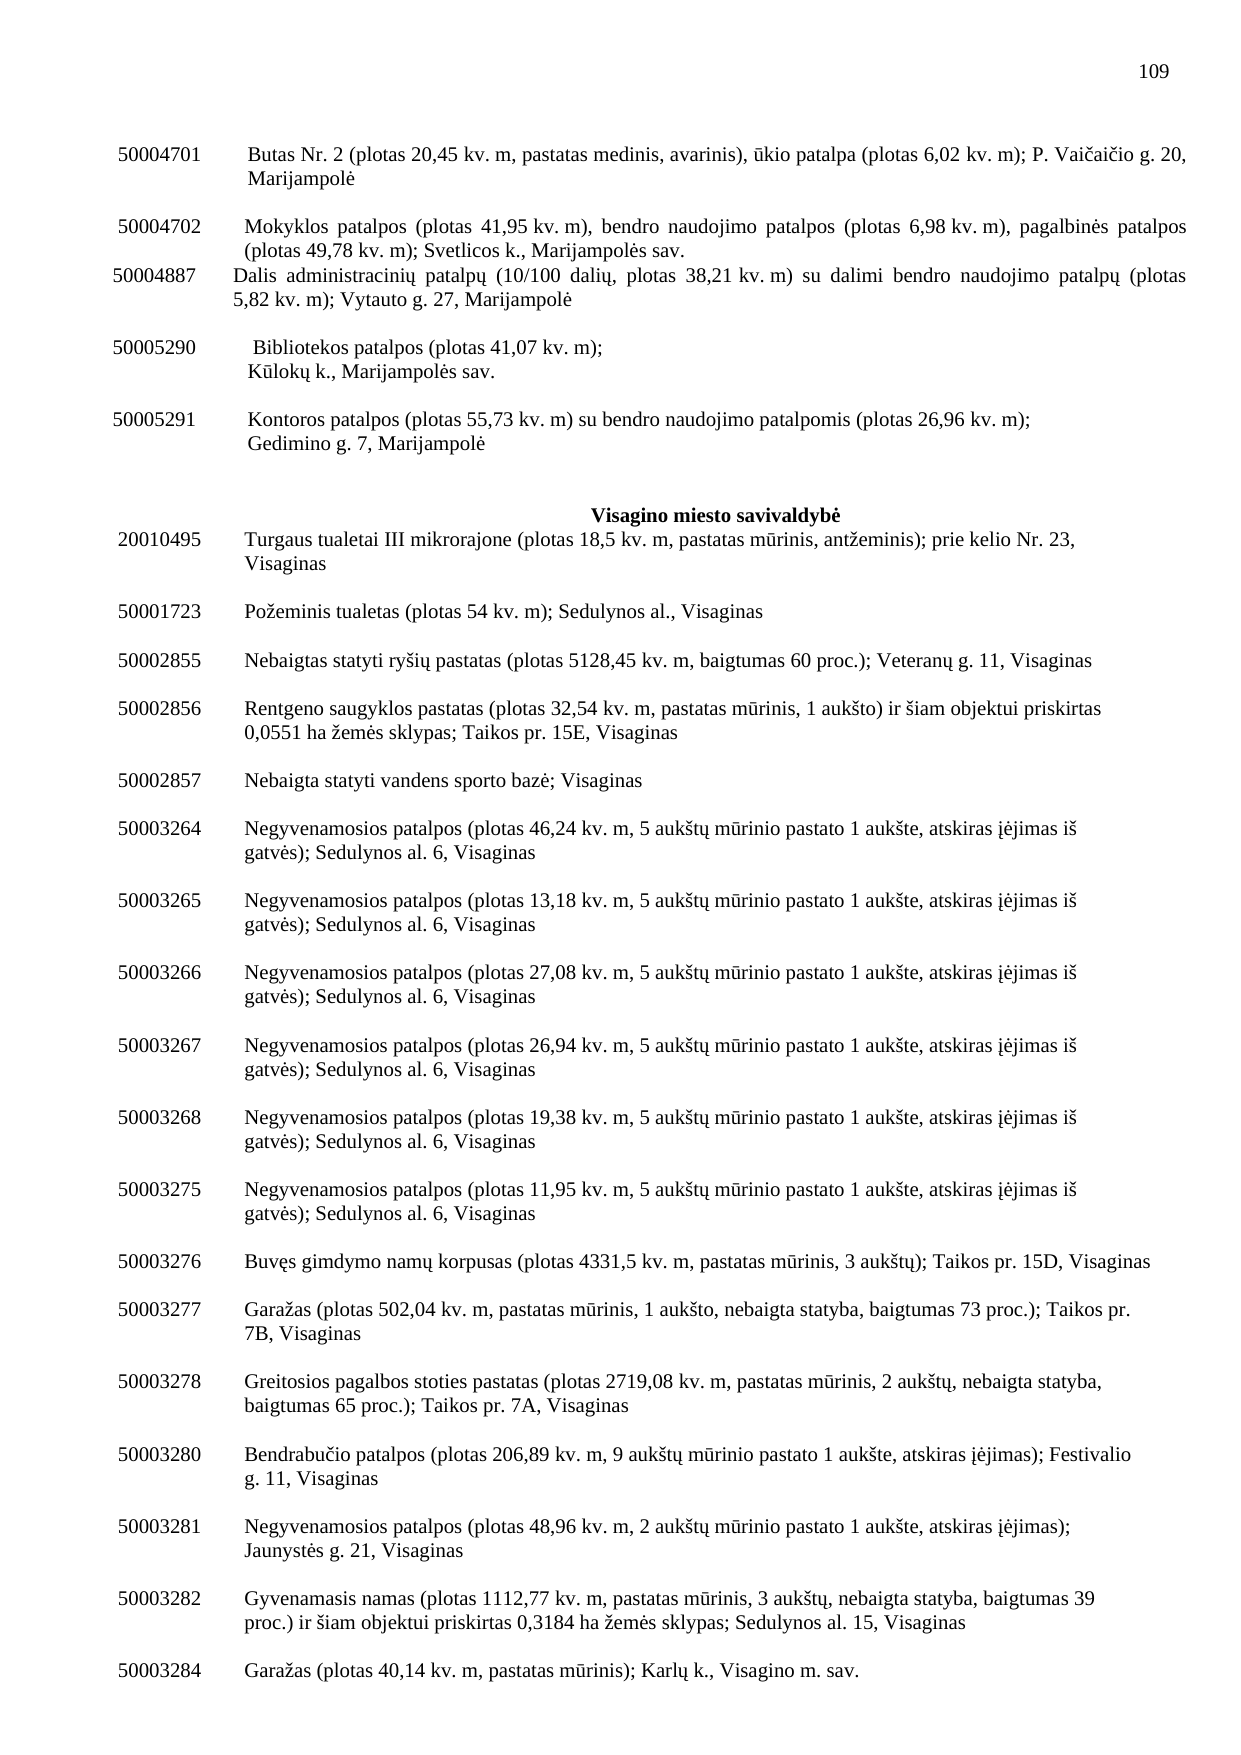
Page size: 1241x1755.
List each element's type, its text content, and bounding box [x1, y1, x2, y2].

table_cell [101, 1418, 1198, 1442]
table_cell [1178, 1369, 1192, 1417]
table_cell [1193, 1369, 1198, 1417]
table_cell [1207, 1658, 1240, 1682]
table_cell Požeminis tualetas (plotas 54 kv. m); Sedulynos al., Visaginas [233, 599, 1148, 623]
table_cell [1163, 816, 1178, 864]
table_cell [1207, 479, 1240, 503]
table_cell [1207, 190, 1240, 214]
table_cell [1163, 1586, 1178, 1634]
table_cell 50005291 [101, 407, 233, 479]
table_cell [1198, 503, 1207, 527]
table_cell [1198, 648, 1207, 672]
table_cell Greitosios pagalbos stoties pastatas (plotas 2719,08 kv. m, pastatas mūrinis, 2 aukštų, nebaigta statyba, baigtumas 65 proc.); Taikos pr. 7A, Visaginas [233, 1369, 1148, 1417]
table_cell Garažas (plotas 502,04 kv. m, pastatas mūrinis, 1 aukšto, nebaigta statyba, baigtumas 73 proc.); Taikos pr. 7B, Visaginas [233, 1297, 1148, 1345]
table_cell [1207, 1586, 1240, 1634]
table_cell [1193, 1033, 1198, 1081]
table_cell [1178, 1105, 1192, 1153]
table_cell [101, 1273, 1198, 1297]
table_cell 50002855 [101, 648, 233, 672]
table_cell [1198, 864, 1207, 888]
table_cell [1163, 1514, 1178, 1562]
table_cell Kontoros patalpos (plotas 55,73 kv. m) su bendro naudojimo patalpomis (plotas 26,96 kv. m); Gedimino g. 7, Marijampolė [233, 407, 1192, 479]
table_cell 50003276 [101, 1249, 233, 1273]
table_cell Rentgeno saugyklos pastatas (plotas 32,54 kv. m, pastatas mūrinis, 1 aukšto) ir šiam objektui priskirtas 0,0551 ha žemės sklypas; Taikos pr. 15E, Visaginas [233, 696, 1148, 744]
table_cell [1148, 816, 1163, 864]
table_cell [1207, 672, 1240, 696]
table_cell [1198, 599, 1207, 623]
table_cell [1178, 1586, 1192, 1634]
table_cell 50002856 [101, 696, 233, 744]
table_cell [1148, 1442, 1163, 1490]
table_cell 50003284 [101, 1658, 233, 1682]
table_cell [1207, 888, 1240, 936]
table_cell [1178, 1442, 1192, 1490]
table_cell Gyvenamasis namas (plotas 1112,77 kv. m, pastatas mūrinis, 3 aukštų, nebaigta statyba, baigtumas 39 proc.) ir šiam objektui priskirtas 0,3184 ha žemės sklypas; Sedulynos al. 15, Visaginas [233, 1586, 1148, 1634]
table_cell Negyvenamosios patalpos (plotas 48,96 kv. m, 2 aukštų mūrinio pastato 1 aukšte, atskiras įėjimas); Jaunystės g. 21, Visaginas [233, 1514, 1148, 1562]
table_cell Turgaus tualetai III mikrorajone (plotas 18,5 kv. m, pastatas mūrinis, antžeminis); prie kelio Nr. 23, Visaginas [233, 527, 1148, 575]
table_cell [1207, 407, 1240, 479]
table_cell [1198, 1562, 1207, 1586]
table_cell [1198, 1249, 1207, 1273]
table_cell [101, 1490, 1198, 1514]
table_cell [1148, 888, 1163, 936]
table_cell [101, 1225, 1198, 1249]
table_cell 50002857 [101, 768, 233, 792]
table_cell [1193, 888, 1198, 936]
table_cell [1207, 816, 1240, 864]
table_cell [1163, 1297, 1178, 1345]
table_cell [1198, 696, 1207, 744]
table_cell [1207, 768, 1240, 792]
table_cell 50003264 [101, 816, 233, 864]
table_cell [1198, 118, 1207, 142]
table_cell 50001723 [101, 599, 233, 623]
table_cell [1207, 1369, 1240, 1417]
table_cell [1207, 1345, 1240, 1369]
table_cell [1148, 1033, 1163, 1081]
table_cell 50003265 [101, 888, 233, 936]
table_cell [101, 503, 233, 527]
table_cell Negyvenamosios patalpos (plotas 13,18 kv. m, 5 aukštų mūrinio pastato 1 aukšte, atskiras įėjimas iš gatvės); Sedulynos al. 6, Visaginas [233, 888, 1148, 936]
table_cell [1178, 888, 1192, 936]
table_cell 50003282 [101, 1586, 233, 1634]
table_cell [1163, 1442, 1178, 1490]
table_cell [1198, 1634, 1207, 1658]
table_cell Bibliotekos patalpos (plotas 41,07 kv. m); Kūlokų k., Marijampolės sav. [233, 335, 1192, 407]
table_cell 50003278 [101, 1369, 233, 1417]
table_cell [1207, 1273, 1240, 1297]
table_cell Nebaigtas statyti ryšių pastatas (plotas 5128,45 kv. m, baigtumas 60 proc.); Veteranų g. 11, Visaginas [233, 648, 1148, 672]
table_cell [1207, 1033, 1240, 1081]
table_cell [1193, 1249, 1198, 1273]
table_cell [101, 1562, 1198, 1586]
table_cell [1193, 768, 1198, 792]
table_cell [1193, 1297, 1198, 1345]
table_cell Butas Nr. 2 (plotas 20,45 kv. m, pastatas medinis, avarinis), ūkio patalpa (plotas 6,02 kv. m); P. Vaičaičio g. 20, Marijampolė [233, 142, 1198, 190]
table_cell [1207, 575, 1240, 599]
table_cell [1198, 575, 1207, 599]
table_cell [1198, 1153, 1207, 1177]
table_cell [1163, 1369, 1178, 1417]
table_cell [1148, 1177, 1163, 1225]
table_cell [1198, 1177, 1207, 1225]
table_cell [1148, 1586, 1163, 1634]
table_cell [1193, 599, 1198, 623]
table_cell [1193, 335, 1198, 407]
table_cell [1198, 214, 1207, 262]
table_cell [1207, 263, 1240, 335]
table_cell [1193, 816, 1198, 864]
table_cell Bendrabučio patalpos (plotas 206,89 kv. m, 9 aukštų mūrinio pastato 1 aukšte, atskiras įėjimas); Festivalio g. 11, Visaginas [233, 1442, 1148, 1490]
table_cell [1148, 1514, 1163, 1562]
table_cell [1148, 527, 1163, 575]
table_cell [1198, 1442, 1207, 1490]
table_cell [1207, 1105, 1240, 1153]
table_cell [1207, 503, 1240, 527]
table_cell [1198, 816, 1207, 864]
table_cell [101, 118, 1198, 142]
table_cell [1198, 1273, 1207, 1297]
table_cell [1207, 648, 1240, 672]
table_cell [1163, 960, 1178, 1008]
table_cell [1193, 1177, 1198, 1225]
table_cell [1198, 1225, 1207, 1249]
table_cell [1148, 768, 1163, 792]
table_cell [101, 624, 1198, 647]
table_cell Negyvenamosios patalpos (plotas 26,94 kv. m, 5 aukštų mūrinio pastato 1 aukšte, atskiras įėjimas iš gatvės); Sedulynos al. 6, Visaginas [233, 1033, 1148, 1081]
table_cell [1207, 599, 1240, 623]
table_cell [1163, 888, 1178, 936]
table_cell Negyvenamosios patalpos (plotas 46,24 kv. m, 5 aukštų mūrinio pastato 1 aukšte, atskiras įėjimas iš gatvės); Sedulynos al. 6, Visaginas [233, 816, 1148, 864]
table_cell [1207, 1634, 1240, 1658]
table_cell [1148, 960, 1163, 1008]
table_cell [1198, 527, 1207, 575]
table_cell [1193, 1658, 1198, 1682]
table_cell [1207, 527, 1240, 575]
table_cell 50003275 [101, 1177, 233, 1225]
table_cell [1163, 768, 1178, 792]
table_cell [101, 864, 1198, 888]
table_cell [101, 479, 1198, 503]
table_cell [1178, 1249, 1192, 1273]
table_cell [101, 1634, 1198, 1658]
table_cell 50004887 [101, 263, 233, 335]
table_cell [1163, 1033, 1178, 1081]
table_cell [1198, 1033, 1207, 1081]
table_cell [1198, 768, 1207, 792]
table_cell [1207, 1418, 1240, 1442]
table_cell Negyvenamosios patalpos (plotas 19,38 kv. m, 5 aukštų mūrinio pastato 1 aukšte, atskiras įėjimas iš gatvės); Sedulynos al. 6, Visaginas [233, 1105, 1148, 1153]
table_cell [1148, 696, 1163, 744]
table_cell 50004701 [101, 142, 233, 190]
table_cell [1148, 1369, 1163, 1417]
table_cell [101, 936, 1198, 960]
table_cell [1207, 1249, 1240, 1273]
table_cell [1198, 792, 1207, 816]
table_cell [1207, 118, 1240, 142]
table_cell [1207, 1153, 1240, 1177]
table_cell 20010495 [101, 527, 233, 575]
table_cell [1207, 744, 1240, 768]
table_cell [1178, 1177, 1192, 1225]
table_cell [1148, 1658, 1163, 1682]
table_cell 50003281 [101, 1514, 233, 1562]
table_cell [1193, 1105, 1198, 1153]
table_cell Garažas (plotas 40,14 kv. m, pastatas mūrinis); Karlų k., Visagino m. sav. [233, 1658, 1148, 1682]
table_cell [1207, 1009, 1240, 1032]
table_cell [101, 792, 1198, 816]
table_cell [1198, 1297, 1207, 1345]
table_cell [1207, 960, 1240, 1008]
table_cell [1163, 599, 1178, 623]
table_cell [101, 1009, 1198, 1032]
table_cell [1193, 960, 1198, 1008]
table_cell [1178, 1514, 1192, 1562]
table_cell [1198, 936, 1207, 960]
table_cell [1207, 142, 1240, 190]
table_cell [1198, 624, 1207, 647]
table_cell [1193, 696, 1198, 744]
table_cell [1178, 1297, 1192, 1345]
table_cell [1148, 1297, 1163, 1345]
table_cell [1178, 599, 1192, 623]
table_cell Buvęs gimdymo namų korpusas (plotas 4331,5 kv. m, pastatas mūrinis, 3 aukštų); Taikos pr. 15D, Visaginas [233, 1249, 1178, 1273]
table_cell Negyvenamosios patalpos (plotas 11,95 kv. m, 5 aukštų mūrinio pastato 1 aukšte, atskiras įėjimas iš gatvės); Sedulynos al. 6, Visaginas [233, 1177, 1148, 1225]
table_cell [1198, 1009, 1207, 1032]
table_cell 50003268 [101, 1105, 233, 1153]
table_cell Negyvenamosios patalpos (plotas 27,08 kv. m, 5 aukštų mūrinio pastato 1 aukšte, atskiras įėjimas iš gatvės); Sedulynos al. 6, Visaginas [233, 960, 1148, 1008]
table_cell [1198, 1105, 1207, 1153]
table_cell [1193, 407, 1198, 479]
table_cell [1198, 190, 1207, 214]
table_cell [1163, 696, 1178, 744]
table_cell [101, 1081, 1198, 1105]
table_cell [1207, 1177, 1240, 1225]
table_cell Visagino miesto savivaldybė [233, 503, 1198, 527]
table_cell [1198, 672, 1207, 696]
table_cell [1207, 792, 1240, 816]
table_cell Dalis administracinių patalpų (10/100 dalių, plotas 38,21 kv. m) su dalimi bendro naudojimo patalpų (plotas 5,82 kv. m); Vytauto g. 27, Marijampolė [233, 263, 1198, 335]
table_cell [1193, 648, 1198, 672]
table_cell 50003280 [101, 1442, 233, 1490]
table_cell [1193, 1514, 1198, 1562]
table_cell [1207, 1442, 1240, 1490]
table_cell [1207, 1081, 1240, 1105]
table_cell [1207, 1490, 1240, 1514]
table_cell [1193, 1586, 1198, 1634]
table_cell [101, 575, 1198, 599]
table_cell 50003277 [101, 1297, 233, 1345]
table_cell [101, 744, 1198, 768]
table_cell [1198, 1369, 1207, 1417]
table_cell [1163, 1658, 1178, 1682]
table_cell [1178, 696, 1192, 744]
table_cell [1207, 624, 1240, 647]
table_cell [1198, 1514, 1207, 1562]
table_cell [1178, 648, 1192, 672]
table_cell [1148, 1105, 1163, 1153]
table_cell [1207, 864, 1240, 888]
table_cell [1207, 335, 1240, 407]
table_cell [101, 1345, 1198, 1369]
table_cell [1198, 960, 1207, 1008]
table_cell 50005290 [101, 335, 233, 407]
table_cell [1198, 335, 1207, 407]
table_cell Mokyklos patalpos (plotas 41,95 kv. m), bendro naudojimo patalpos (plotas 6,98 kv. m), pagalbinės patalpos (plotas 49,78 kv. m); Svetlicos k., Marijampolės sav. [233, 214, 1198, 262]
table_cell [1198, 744, 1207, 768]
table_cell [1198, 1586, 1207, 1634]
table_cell [1178, 768, 1192, 792]
table_cell [1178, 960, 1192, 1008]
table_cell [1178, 1033, 1192, 1081]
table_cell [1207, 1225, 1240, 1249]
table_cell [1198, 142, 1207, 190]
table_cell [101, 672, 1198, 696]
table_cell [1198, 888, 1207, 936]
table_cell [1163, 648, 1178, 672]
table_cell [101, 1153, 1198, 1177]
table_cell [1198, 1418, 1207, 1442]
table_cell [1148, 599, 1163, 623]
table_cell [1207, 696, 1240, 744]
table_cell 50003266 [101, 960, 233, 1008]
table_cell [1198, 1658, 1207, 1682]
table_cell [1148, 648, 1163, 672]
table_cell [1198, 407, 1207, 479]
table_cell [1178, 1658, 1192, 1682]
table_cell [1207, 1562, 1240, 1586]
table_cell [1193, 527, 1198, 575]
table_cell [1198, 1490, 1207, 1514]
table_cell [1163, 1177, 1178, 1225]
table_cell [1193, 1442, 1198, 1490]
table_cell [1207, 1514, 1240, 1562]
table_cell [1163, 527, 1178, 575]
table_cell 50004702 [101, 214, 233, 262]
table_cell [1198, 263, 1207, 335]
table_cell [1198, 1081, 1207, 1105]
table_cell [101, 190, 1198, 214]
table_cell Nebaigta statyti vandens sporto bazė; Visaginas [233, 768, 1148, 792]
table_cell [1178, 816, 1192, 864]
table_cell [1178, 527, 1192, 575]
table_cell 50003267 [101, 1033, 233, 1081]
table_cell [1207, 1297, 1240, 1345]
table_cell [1198, 479, 1207, 503]
table_cell [1207, 936, 1240, 960]
table_cell [1163, 1105, 1178, 1153]
table_cell [1207, 214, 1240, 262]
table_cell [1198, 1345, 1207, 1369]
